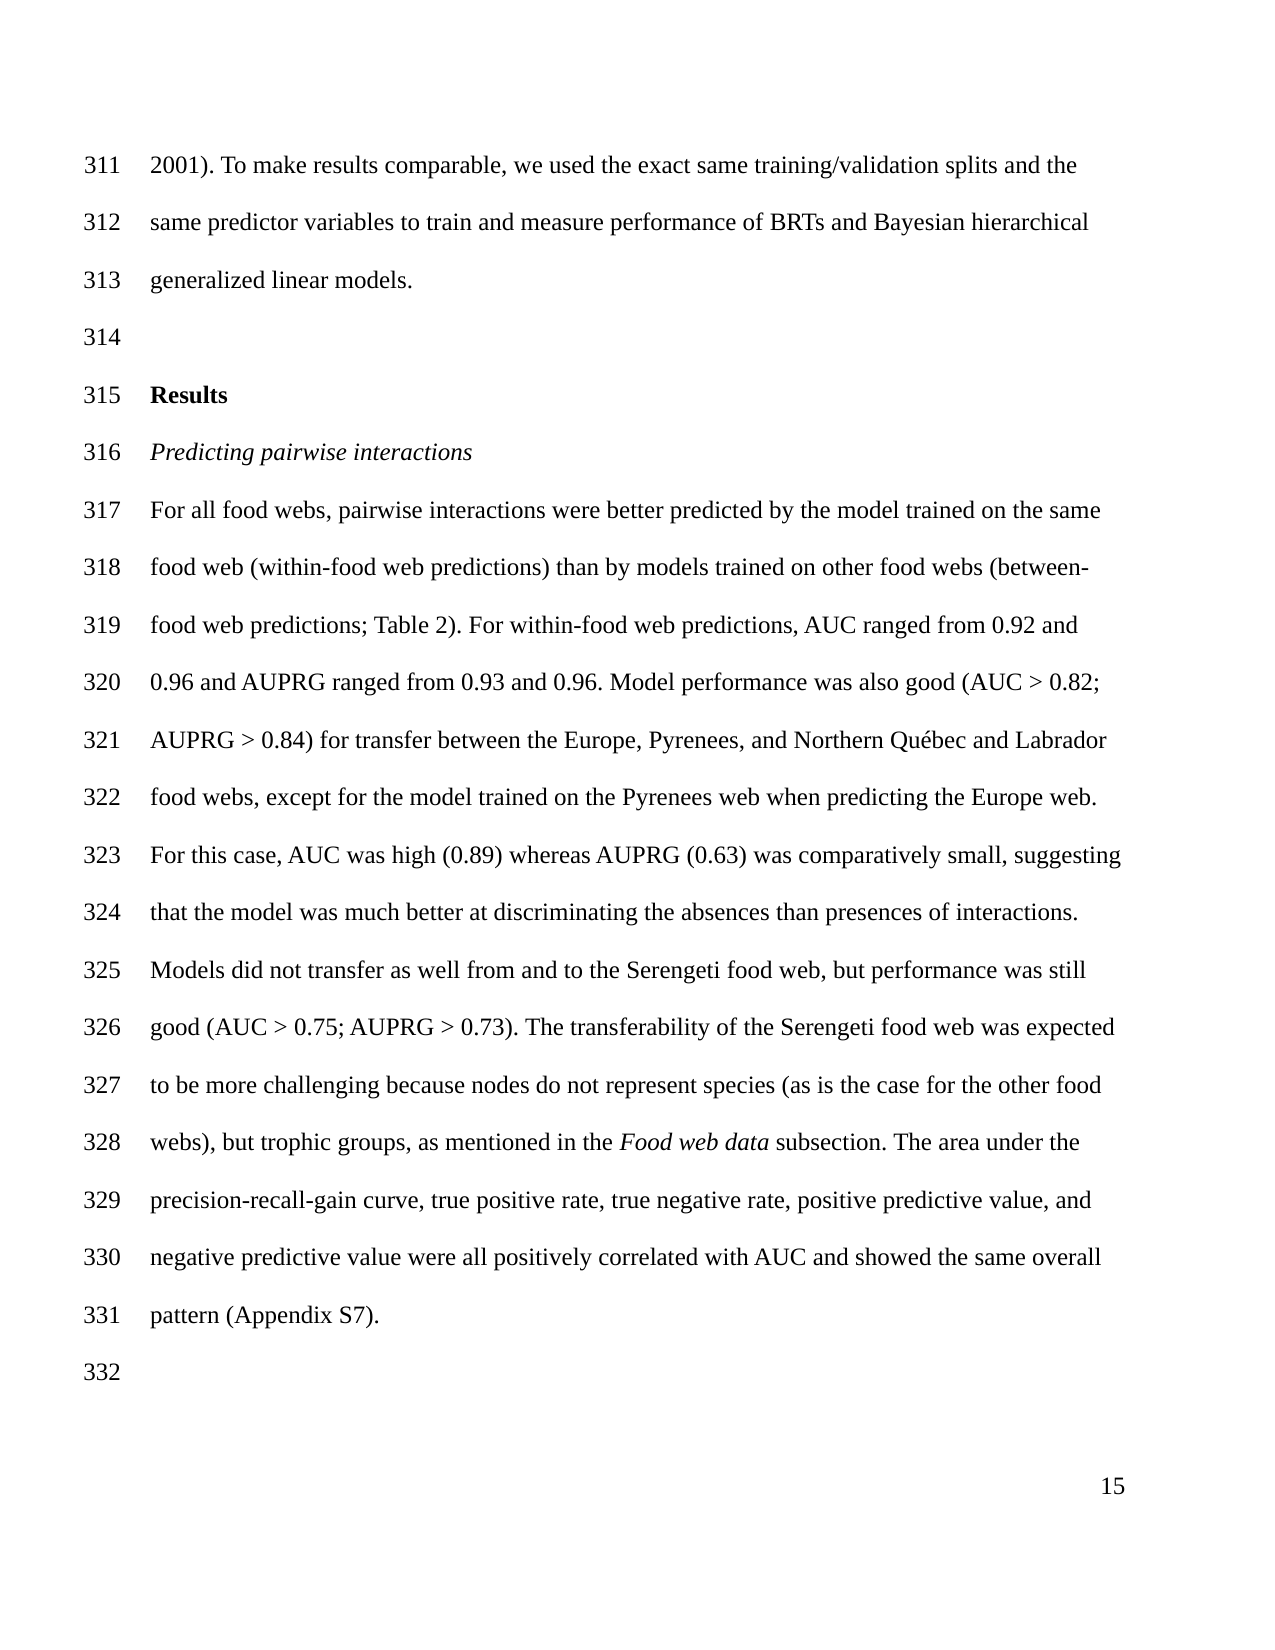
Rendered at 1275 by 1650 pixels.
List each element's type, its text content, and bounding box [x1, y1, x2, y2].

text For all food webs, pairwise interactions were better predicted by the model trained on the same food web (within-food web predictions) than by models trained on other food webs (between-food web predictions; Table 2). For within-food web predictions, AUC ranged from 0.92 and 0.96 and AUPRG ranged from 0.93 and 0.96. Model performance was also good (AUC > 0.82; AUPRG > 0.84) for transfer between the Europe, Pyrenees, and Northern Québec and Labrador food webs, except for the model trained on the Pyrenees web when predicting the Europe web. For this case, AUC was high (0.89) whereas AUPRG (0.63) was comparatively small, suggesting that the model was much better at discriminating the absences than presences of interactions. Models did not transfer as well from and to the Serengeti food web, but performance was still good (AUC > 0.75; AUPRG > 0.73). The transferability of the Serengeti food web was expected to be more challenging because nodes do not represent species (as is the case for the other food webs), but trophic groups, as mentioned in the Food web data subsection. The area under the precision-recall-gain curve, true positive rate, true negative rate, positive predictive value, and negative predictive value were all positively correlated with AUC and showed the same overall pattern (Appendix S7). [150, 495, 1125, 1329]
text Results [150, 380, 1125, 409]
text Predicting pairwise interactions [150, 437, 1125, 466]
text 2001). To make results comparable, we used the exact same training/validation splits and the same predictor variables to train and measure performance of BRTs and Bayesian hierarchical generalized linear models. [150, 150, 1125, 294]
